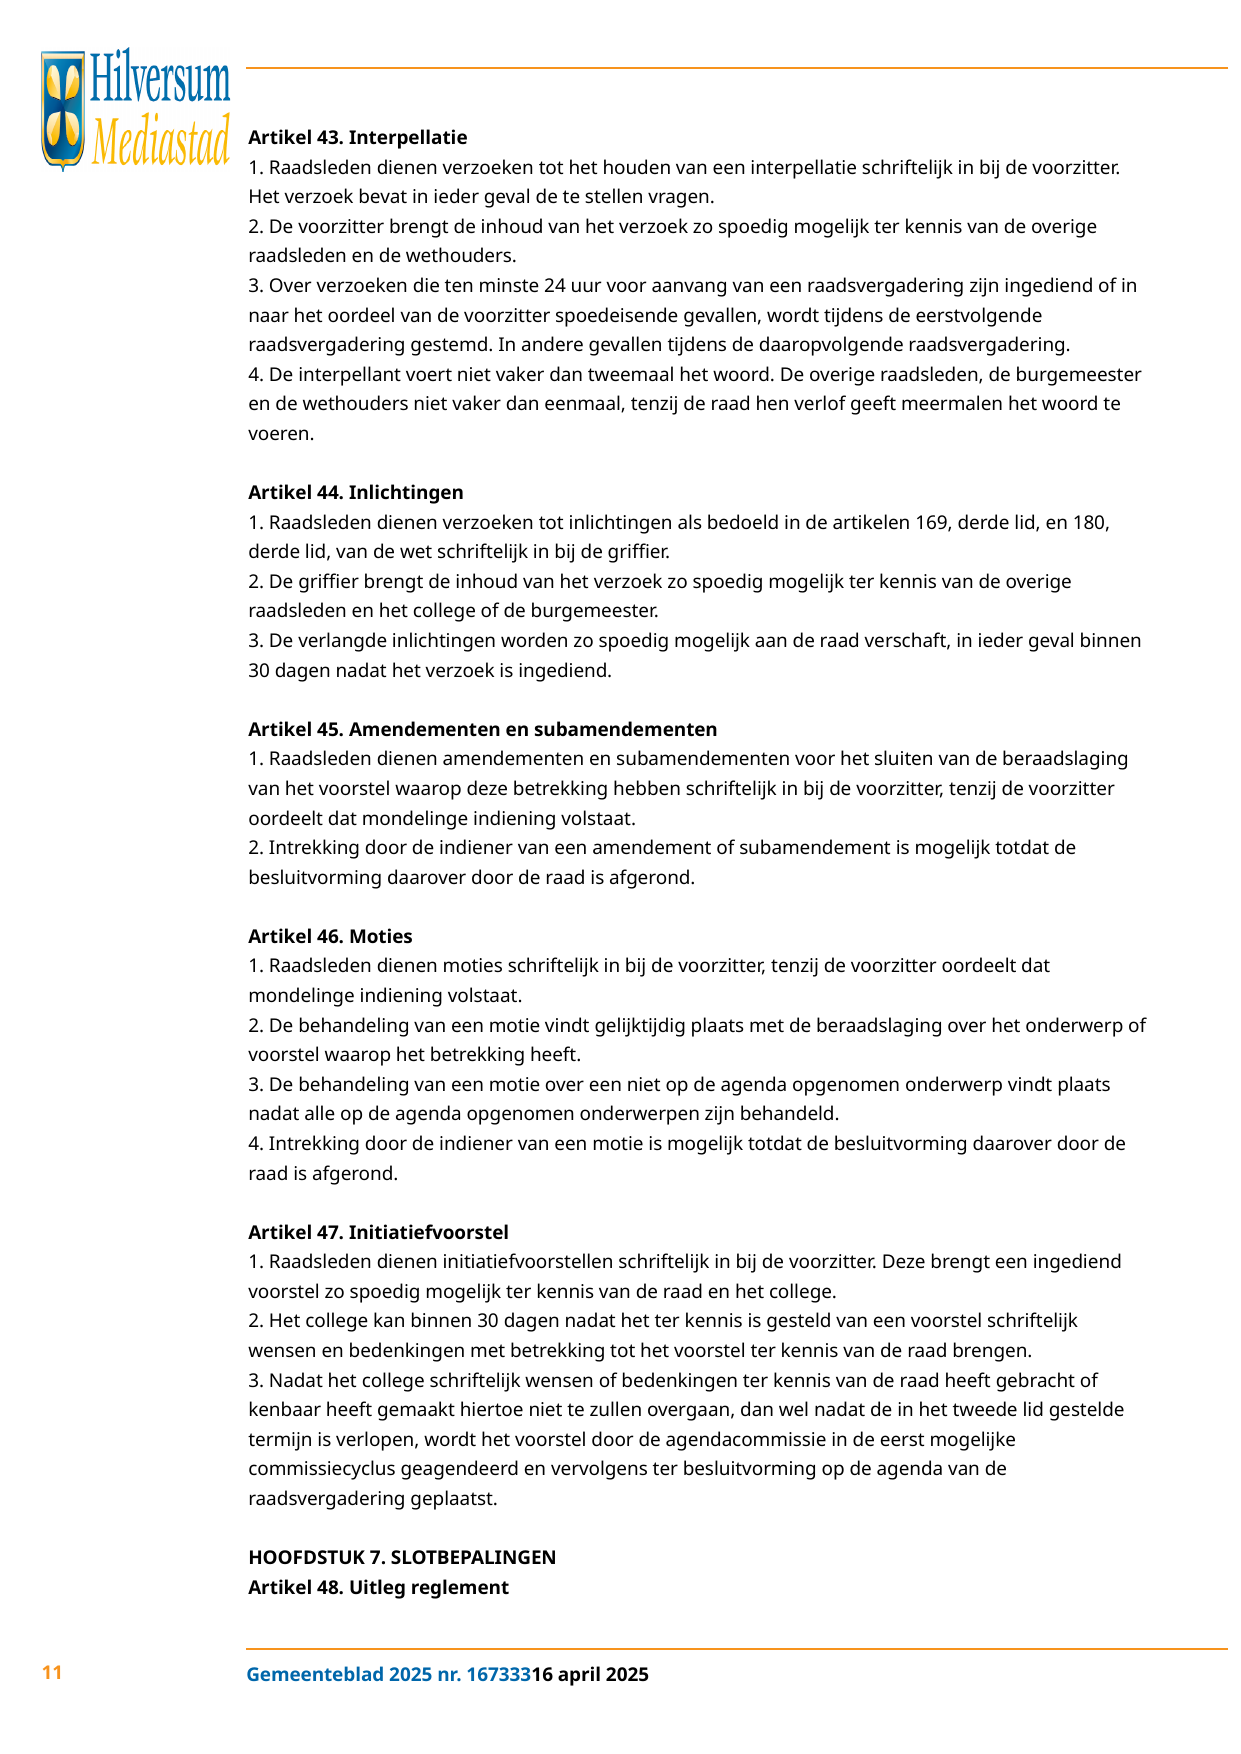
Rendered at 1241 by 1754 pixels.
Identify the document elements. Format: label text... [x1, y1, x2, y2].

text 4. Intrekking door de indiener van een motie is mogelijk totdat de besluitvorming daarover door de raad is afgerond. [248, 1130, 1152, 1186]
text Artikel 48. Uitleg reglement [248, 1574, 1152, 1600]
text Artikel 43. Interpellatie [248, 124, 1152, 150]
text Artikel 45. Amendementen en subamendementen [248, 716, 1152, 742]
text 1. Raadsleden dienen initiatiefvoorstellen schriftelijk in bij de voorzitter. Deze brengt een ingediend voorstel zo spoedig mogelijk ter kennis van de raad en het college. [248, 1248, 1152, 1304]
text 2. De behandeling van een motie vindt gelijktijdig plaats met de beraadslaging over het onderwerp of voorstel waarop het betrekking heeft. [248, 1012, 1152, 1067]
text HOOFDSTUK 7. SLOTBEPALINGEN [248, 1544, 1152, 1570]
text 4. De interpellant voert niet vaker dan tweemaal het woord. De overige raadsleden, de burgemeester en de wethouders niet vaker dan eenmaal, tenzij de raad hen verlof geeft meermalen het woord te voeren. [248, 361, 1152, 446]
text 3. Over verzoeken die ten minste 24 uur voor aanvang van een raadsvergadering zijn ingediend of in naar het oordeel van de voorzitter spoedeisende gevallen, wordt tijdens de eerstvolgende raadsvergadering gestemd. In andere gevallen tijdens de daaropvolgende raadsvergadering. [248, 272, 1152, 357]
text 1. Raadsleden dienen verzoeken tot inlichtingen als bedoeld in de artikelen 169, derde lid, en 180, derde lid, van de wet schriftelijk in bij de griffier. [248, 509, 1152, 564]
text 2. De voorzitter brengt de inhoud van het verzoek zo spoedig mogelijk ter kennis van de overige raadsleden en de wethouders. [248, 213, 1152, 268]
text 2. Het college kan binnen 30 dagen nadat het ter kennis is gesteld van een voorstel schriftelijk wensen en bedenkingen met betrekking tot het voorstel ter kennis van de raad brengen. [248, 1308, 1152, 1363]
text Artikel 46. Moties [248, 923, 1152, 949]
text 3. De behandeling van een motie over een niet op de agenda opgenomen onderwerp vindt plaats nadat alle op de agenda opgenomen onderwerpen zijn behandeld. [248, 1071, 1152, 1126]
picture [41, 47, 231, 172]
text 2. Intrekking door de indiener van een amendement of subamendement is mogelijk totdat de besluitvorming daarover door de raad is afgerond. [248, 834, 1152, 890]
text 2. De griffier brengt de inhoud van het verzoek zo spoedig mogelijk ter kennis van de overige raadsleden en het college of de burgemeester. [248, 568, 1152, 623]
text 1. Raadsleden dienen verzoeken tot het houden van een interpellatie schriftelijk in bij de voorzitter. Het verzoek bevat in ieder geval de te stellen vragen. [248, 154, 1152, 209]
text 1. Raadsleden dienen amendementen en subamendementen voor het sluiten van de beraadslaging van het voorstel waarop deze betrekking hebben schriftelijk in bij de voorzitter, tenzij de voorzitter oordeelt dat mondelinge indiening volstaat. [248, 746, 1152, 831]
text 3. De verlangde inlichtingen worden zo spoedig mogelijk aan de raad verschaft, in ieder geval binnen 30 dagen nadat het verzoek is ingediend. [248, 627, 1152, 683]
text Artikel 47. Initiatiefvoorstel [248, 1219, 1152, 1245]
text 1. Raadsleden dienen moties schriftelijk in bij de voorzitter, tenzij de voorzitter oordeelt dat mondelinge indiening volstaat. [248, 953, 1152, 1008]
text Artikel 44. Inlichtingen [248, 479, 1152, 505]
text 3. Nadat het college schriftelijk wensen of bedenkingen ter kennis van de raad heeft gebracht of kenbaar heeft gemaakt hiertoe niet te zullen overgaan, dan wel nadat de in het tweede lid gestelde termijn is verlopen, wordt het voorstel door de agendacommissie in de eerst mogelijke commissiecyclus geagendeerd en vervolgens ter besluitvorming op de agenda van de raadsvergadering geplaatst. [248, 1367, 1152, 1511]
